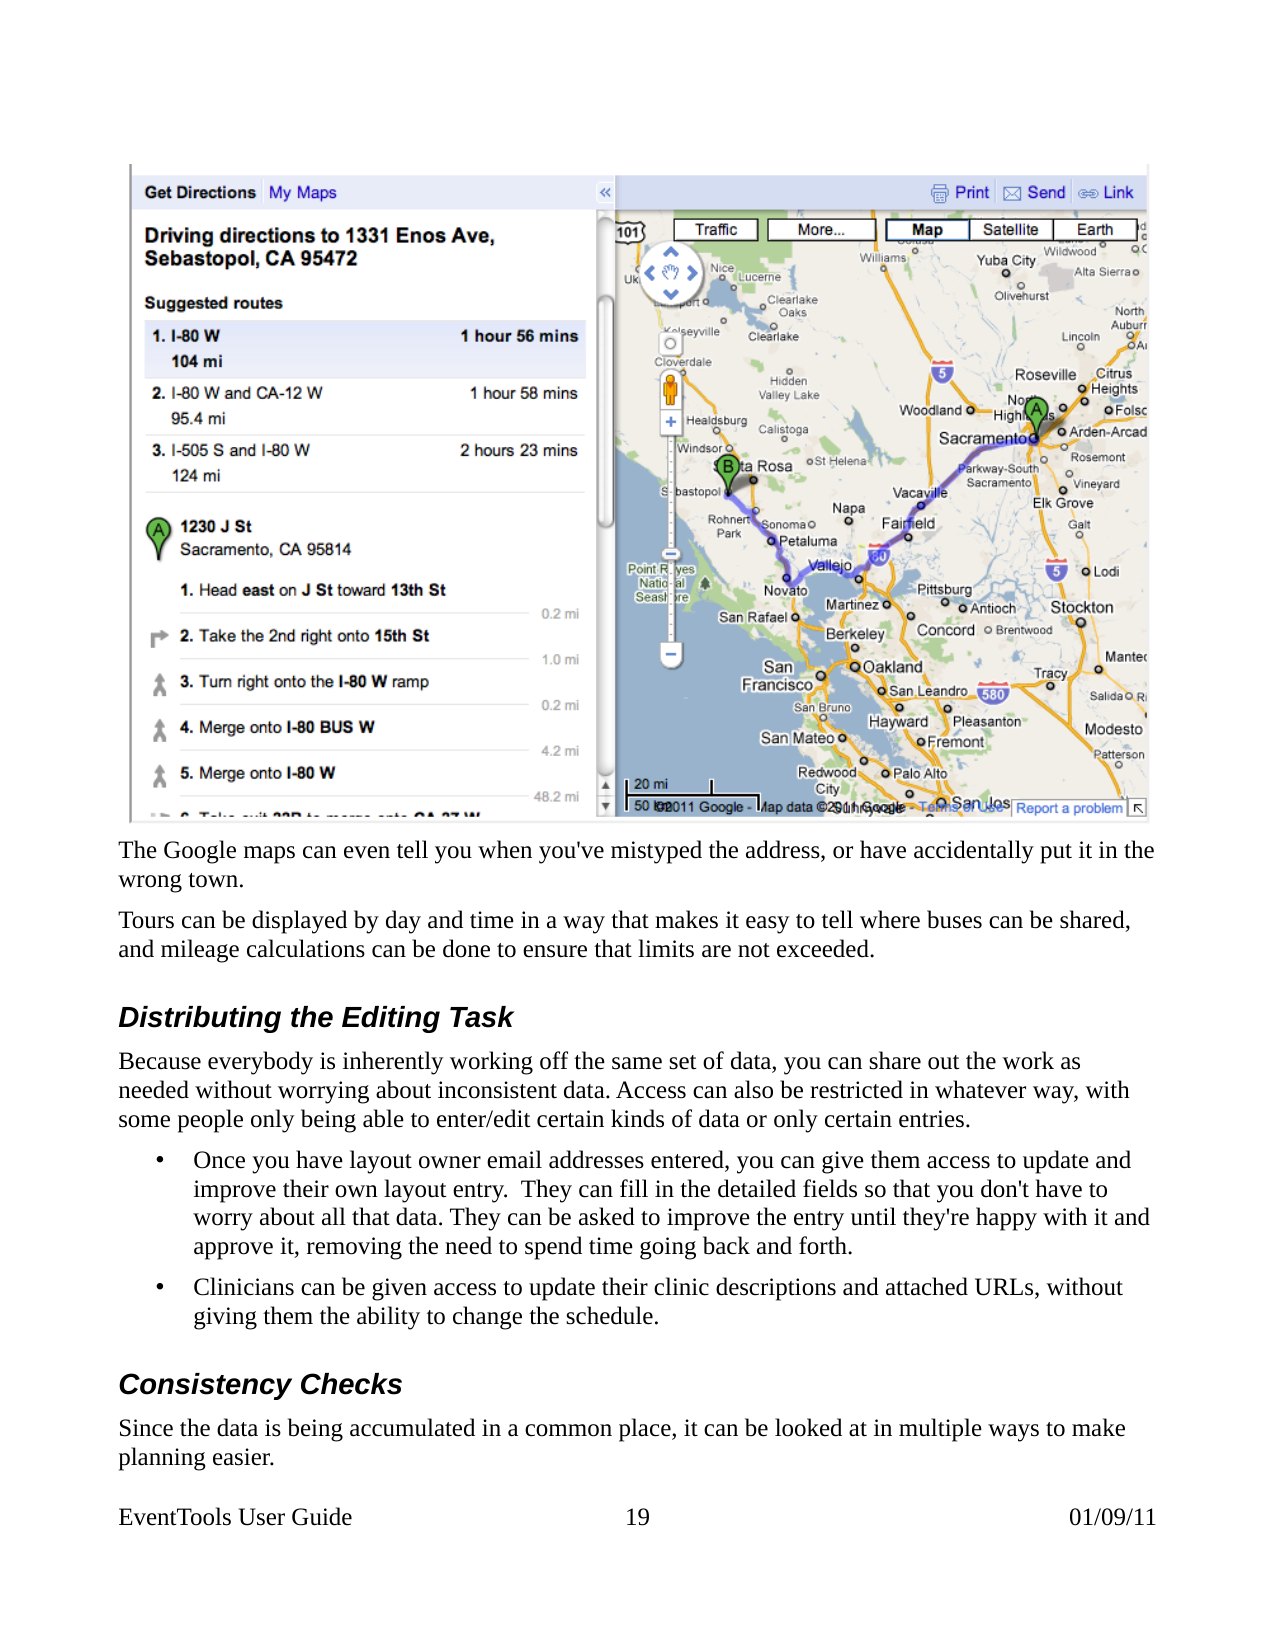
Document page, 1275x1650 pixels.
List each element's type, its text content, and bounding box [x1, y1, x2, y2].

list Once you have layout owner email addresses entered, you can give them access to update and improve their own layout entry. They can fill in the detailed fields so that you don't have to worry about all that data. They can be asked to improve the entry until they're happy with it and approve it, removing the need to spend time going back and forth. [156, 1145, 1157, 1260]
subtitle Distributing the Editing Task [118, 1000, 1157, 1034]
text The Google maps can even tell you when you've mistyped the address, or have accidentally put it in the wrong town. [118, 836, 1157, 893]
text Since the data is being accumulated in a common place, it can be looked at in multiple ways to make planning easier. [118, 1413, 1157, 1471]
list Clinicians can be given access to update their clinic descriptions and attached URLs, without giving them the ability to change the schedule. [156, 1272, 1157, 1330]
picture [118, 164, 1157, 836]
text Tours can be displayed by day and time in a way that makes it easy to tell where buses can be shared, and mileage calculations can be done to ensure that limits are not exceeded. [118, 905, 1157, 963]
subtitle Consistency Checks [118, 1367, 1157, 1401]
text Because everybody is inherently working off the same set of data, you can share out the work as needed without worrying about inconsistent data. Access can also be restricted in whatever way, with some people only being able to enter/edit certain kinds of data or only certain entries. [118, 1046, 1157, 1132]
